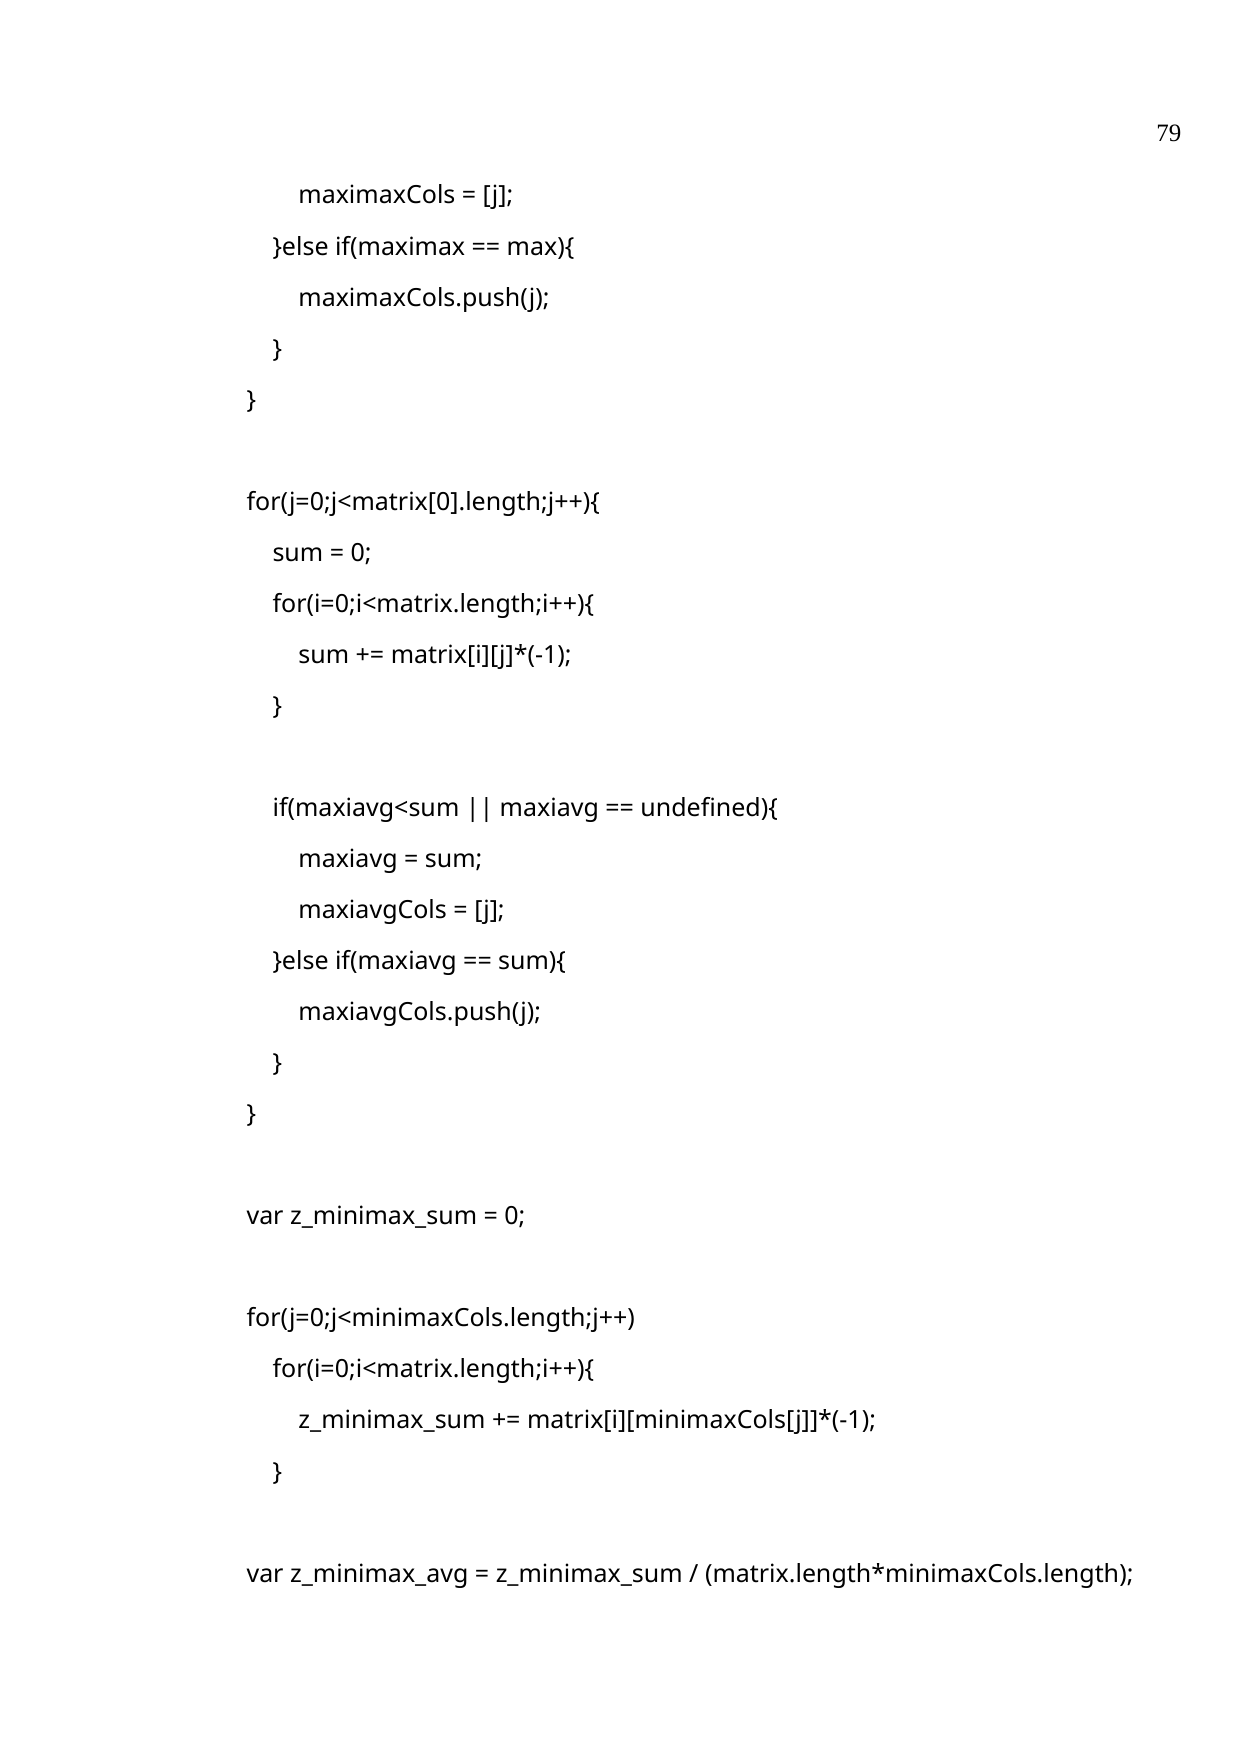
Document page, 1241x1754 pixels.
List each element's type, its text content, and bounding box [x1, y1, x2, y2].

text for(i=0;i<matrix.length;i++){ [118, 585, 1181, 619]
text var z_minimax_avg = z_minimax_sum / (matrix.length*minimaxCols.length); [118, 1555, 1181, 1589]
text sum += matrix[i][j]*(-1); [118, 636, 1181, 671]
text } [118, 1045, 1181, 1079]
text maxiavg = sum; [118, 841, 1181, 875]
text var z_minimax_sum = 0; [118, 1198, 1181, 1232]
text } [118, 1096, 1181, 1130]
text } [118, 1453, 1181, 1487]
text for(j=0;j<matrix[0].length;j++){ [118, 483, 1181, 517]
text } [118, 687, 1181, 722]
text maxiavgCols = [j]; [118, 892, 1181, 926]
text }else if(maxiavg == sum){ [118, 943, 1181, 977]
text maximaxCols = [j]; [118, 177, 1181, 211]
text if(maxiavg<sum || maxiavg == undefined){ [118, 789, 1181, 824]
text maxiavgCols.push(j); [118, 994, 1181, 1028]
text maximaxCols.push(j); [118, 279, 1181, 313]
text }else if(maximax == max){ [118, 228, 1181, 262]
text } [118, 330, 1181, 364]
text for(i=0;i<matrix.length;i++){ [118, 1351, 1181, 1385]
text sum = 0; [118, 534, 1181, 568]
text } [118, 381, 1181, 415]
text for(j=0;j<minimaxCols.length;j++) [118, 1300, 1181, 1334]
text z_minimax_sum += matrix[i][minimaxCols[j]]*(-1); [118, 1402, 1181, 1436]
